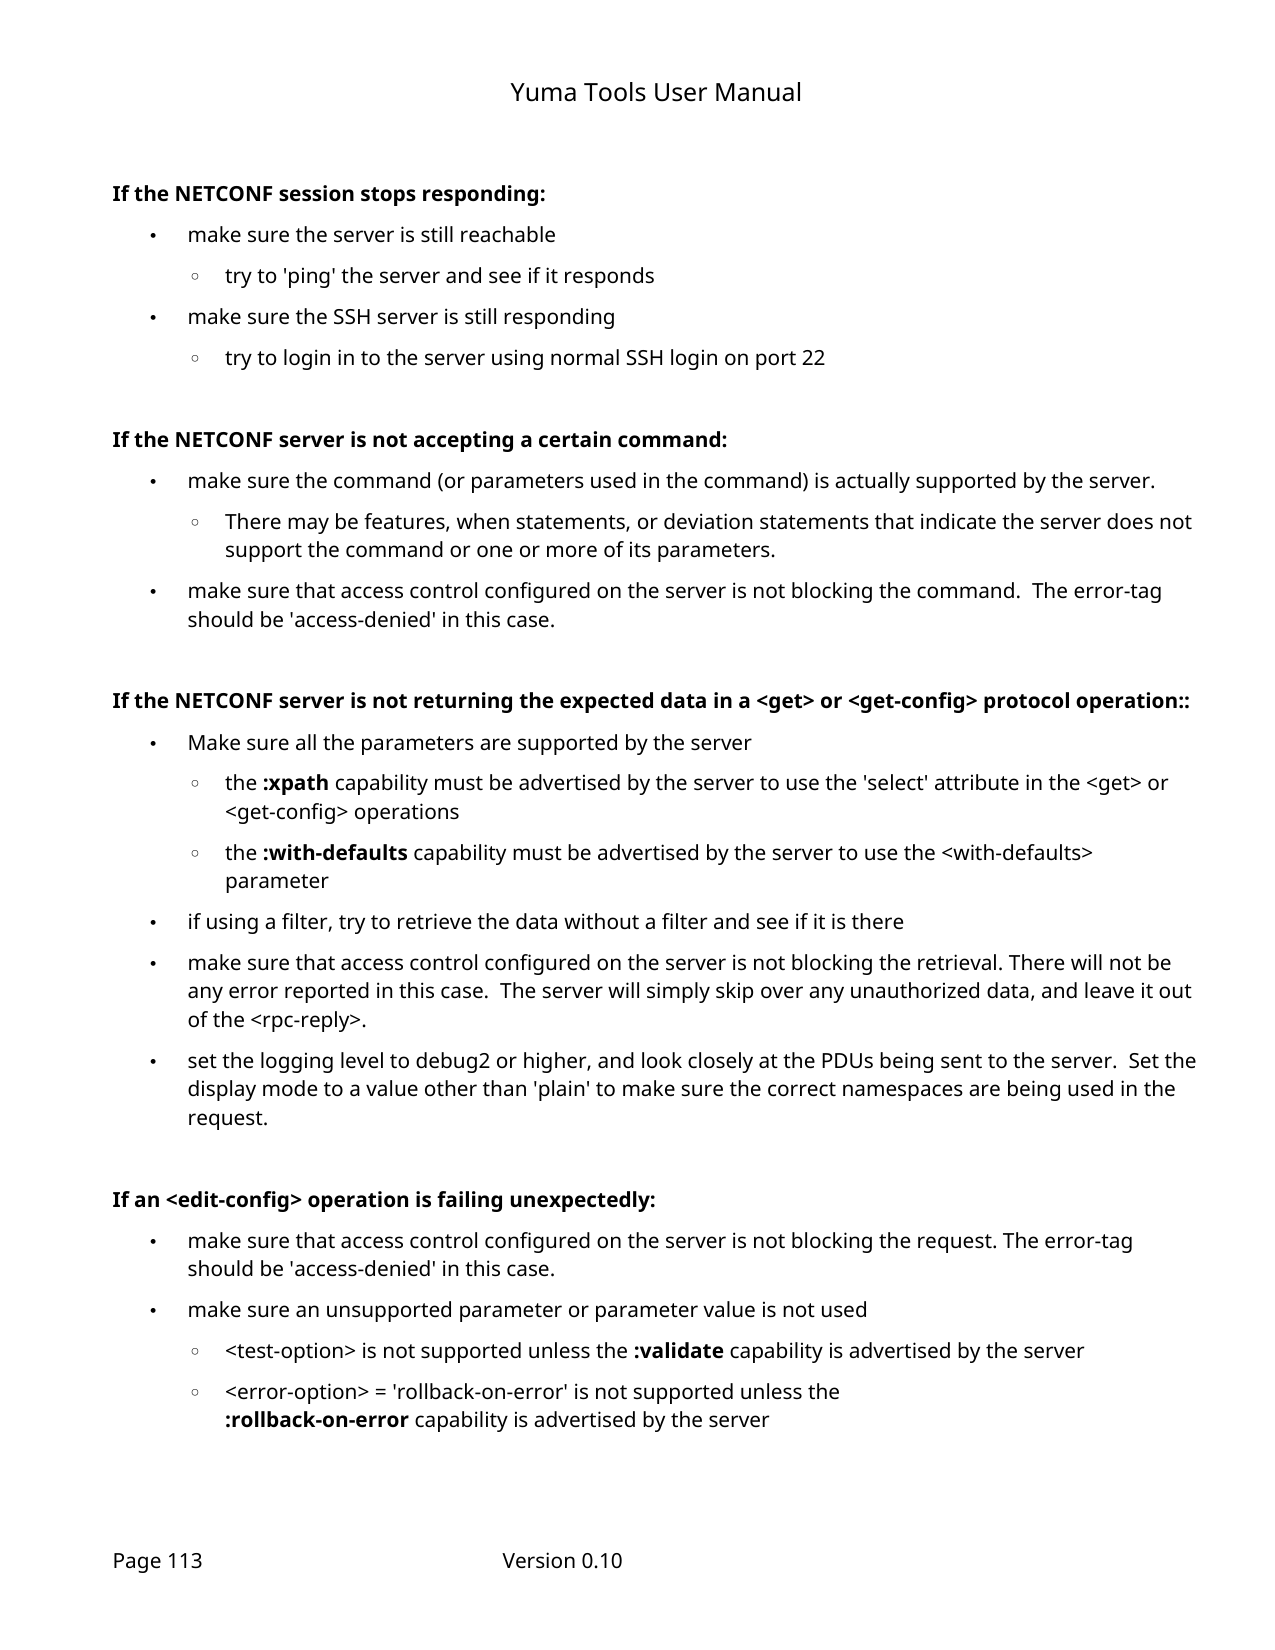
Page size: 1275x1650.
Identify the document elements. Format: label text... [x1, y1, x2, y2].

list Make sure all the parameters are supported by the server [150, 728, 1200, 756]
list the :xpath capability must be advertised by the server to use the 'select' attribute in the <get> or <get-config> operations [187, 768, 1200, 825]
list make sure the server is still reachable [150, 220, 1200, 249]
list make sure that access control configured on the server is not blocking the retrieval. There will not be any error reported in this case. The server will simply skip over any unauthorized data, and leave it out of the <rpc-reply>. [150, 948, 1200, 1033]
text If an <edit-config> operation is failing unexpectedly: [112, 1185, 1200, 1213]
list <error-option> = 'rollback-on-error' is not supported unless the :rollback-on-error capability is advertised by the server [187, 1377, 1200, 1434]
list <test-option> is not supported unless the :validate capability is advertised by the server [187, 1336, 1200, 1364]
list try to 'ping' the server and see if it responds [187, 261, 1200, 290]
text If the NETCONF server is not accepting a certain command: [112, 425, 1200, 453]
list make sure an unsupported parameter or parameter value is not used [150, 1295, 1200, 1323]
list try to login in to the server using normal SSH login on port 22 [187, 343, 1200, 372]
list There may be features, when statements, or deviation statements that indicate the server does not support the command or one or more of its parameters. [187, 507, 1200, 564]
list make sure the command (or parameters used in the command) is actually supported by the server. [150, 466, 1200, 494]
list set the logging level to debug2 or higher, and look closely at the PDUs being sent to the server. Set the display mode to a value other than 'plain' to make sure the correct namespaces are being used in the request. [150, 1046, 1200, 1131]
list if using a filter, try to retrieve the data without a filter and see if it is there [150, 907, 1200, 936]
text If the NETCONF session stops responding: [112, 179, 1200, 208]
list make sure the SSH server is still responding [150, 302, 1200, 331]
list make sure that access control configured on the server is not blocking the command. The error-tag should be 'access-denied' in this case. [150, 576, 1200, 633]
list make sure that access control configured on the server is not blocking the request. The error-tag should be 'access-denied' in this case. [150, 1226, 1200, 1283]
list the :with-defaults capability must be advertised by the server to use the <with-defaults> parameter [187, 838, 1200, 895]
text If the NETCONF server is not returning the expected data in a <get> or <get-config> protocol operation:: [112, 687, 1200, 715]
